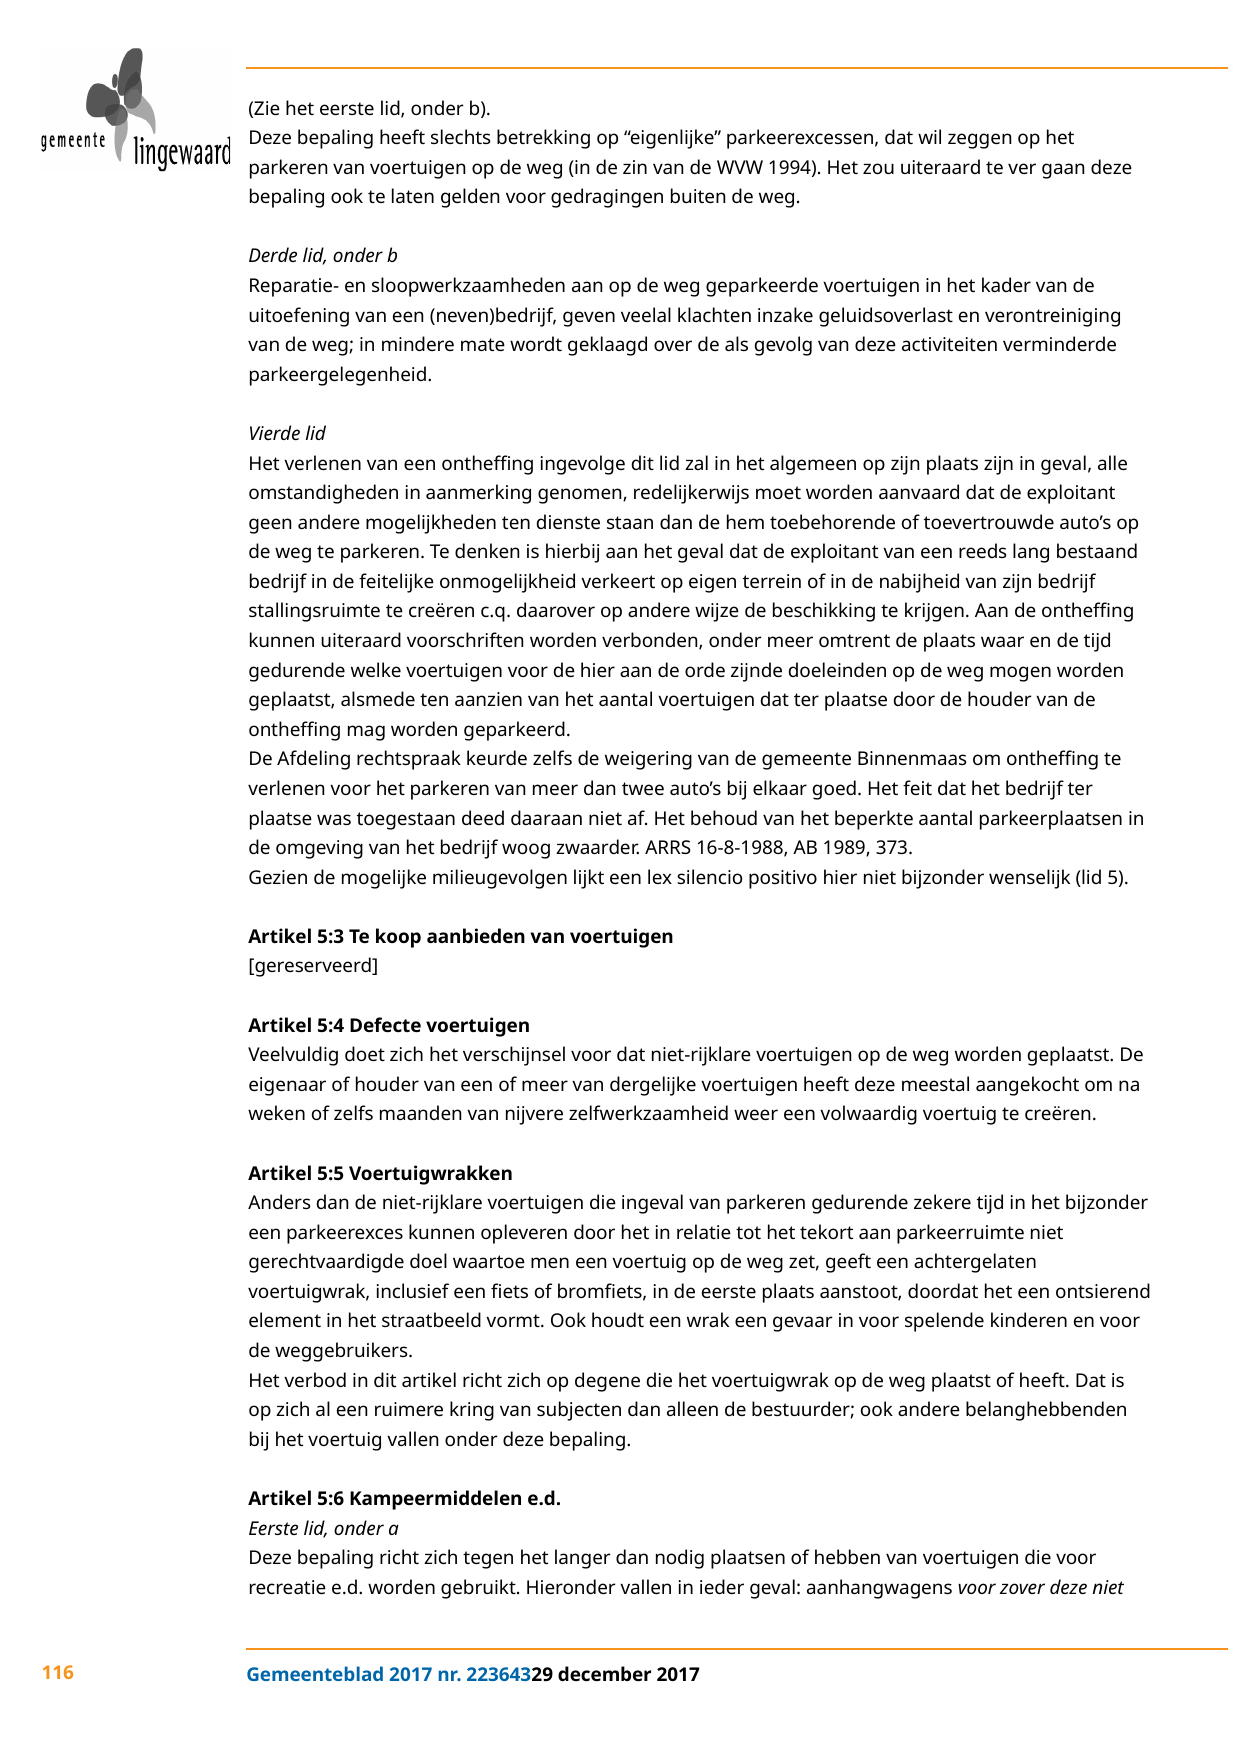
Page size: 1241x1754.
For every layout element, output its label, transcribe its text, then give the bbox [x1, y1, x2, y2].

text Deze bepaling heeft slechts betrekking op “eigenlijke” parkeerexcessen, dat wil zeggen op het parkeren van voertuigen op de weg (in de zin van de WVW 1994). Het zou uiteraard te ver gaan deze bepaling ook te laten gelden voor gedragingen buiten de weg. [248, 124, 1152, 209]
text Het verlenen van een ontheffing ingevolge dit lid zal in het algemeen op zijn plaats zijn in geval, alle omstandigheden in aanmerking genomen, redelijkerwijs moet worden aanvaard dat de exploitant geen andere mogelijkheden ten dienste staan dan de hem toebehorende of toevertrouwde auto’s op de weg te parkeren. Te denken is hierbij aan het geval dat de exploitant van een reeds lang bestaand bedrijf in de feitelijke onmogelijkheid verkeert op eigen terrein of in de nabijheid van zijn bedrijf stallingsruimte te creëren c.q. daarover op andere wijze de beschikking te krijgen. Aan de ontheffing kunnen uiteraard voorschriften worden verbonden, onder meer omtrent de plaats waar en de tijd gedurende welke voertuigen voor de hier aan de orde zijnde doeleinden op de weg mogen worden geplaatst, alsmede ten aanzien van het aantal voertuigen dat ter plaatse door de houder van de ontheffing mag worden geparkeerd. [248, 450, 1152, 742]
text Reparatie- en sloopwerkzaamheden aan op de weg geparkeerde voertuigen in het kader van de uitoefening van een (neven)bedrijf, geven veelal klachten inzake geluidsoverlast en verontreiniging van de weg; in mindere mate wordt geklaagd over de als gevolg van deze activiteiten verminderde parkeergelegenheid. [248, 272, 1152, 387]
text Artikel 5:6 Kampeermiddelen e.d. [248, 1485, 1152, 1511]
text Het verbod in dit artikel richt zich op degene die het voertuigwrak op de weg plaatst of heeft. Dat is op zich al een ruimere kring van subjecten dan alleen de bestuurder; ook andere belanghebbenden bij het voertuig vallen onder deze bepaling. [248, 1367, 1152, 1452]
text (Zie het eerste lid, onder b). [248, 95, 1152, 121]
text Artikel 5:4 Defecte voertuigen [248, 1012, 1152, 1038]
text De Afdeling rechtspraak keurde zelfs de weigering van de gemeente Binnenmaas om ontheffing te verlenen voor het parkeren van meer dan twee auto’s bij elkaar goed. Het feit dat het bedrijf ter plaatse was toegestaan deed daaraan niet af. Het behoud van het beperkte aantal parkeerplaatsen in de omgeving van het bedrijf woog zwaarder. ARRS 16-8-1988, AB 1989, 373. [248, 746, 1152, 860]
text Vierde lid [248, 420, 1152, 446]
text Eerste lid, onder a [248, 1515, 1152, 1541]
picture [41, 47, 231, 172]
text Artikel 5:5 Voertuigwrakken [248, 1160, 1152, 1186]
text [gereserveerd] [248, 953, 1152, 978]
text Anders dan de niet-rijklare voertuigen die ingeval van parkeren gedurende zekere tijd in het bijzonder een parkeerexces kunnen opleveren door het in relatie tot het tekort aan parkeerruimte niet gerechtvaardigde doel waartoe men een voertuig op de weg zet, geeft een achtergelaten voertuigwrak, inclusief een fiets of bromfiets, in de eerste plaats aanstoot, doordat het een ontsierend element in het straatbeeld vormt. Ook houdt een wrak een gevaar in voor spelende kinderen en voor de weggebruikers. [248, 1189, 1152, 1363]
text Veelvuldig doet zich het verschijnsel voor dat niet-rijklare voertuigen op de weg worden geplaatst. De eigenaar of houder van een of meer van dergelijke voertuigen heeft deze meestal aangekocht om na weken of zelfs maanden van nijvere zelfwerkzaamheid weer een volwaardig voertuig te creëren. [248, 1041, 1152, 1126]
text Gezien de mogelijke milieugevolgen lijkt een lex silencio positivo hier niet bijzonder wenselijk (lid 5). [248, 864, 1152, 890]
text Deze bepaling richt zich tegen het langer dan nodig plaatsen of hebben van voertuigen die voor recreatie e.d. worden gebruikt. Hieronder vallen in ieder geval: aanhangwagens voor zover deze niet [248, 1544, 1152, 1600]
text Derde lid, onder b [248, 243, 1152, 268]
text Artikel 5:3 Te koop aanbieden van voertuigen [248, 923, 1152, 949]
